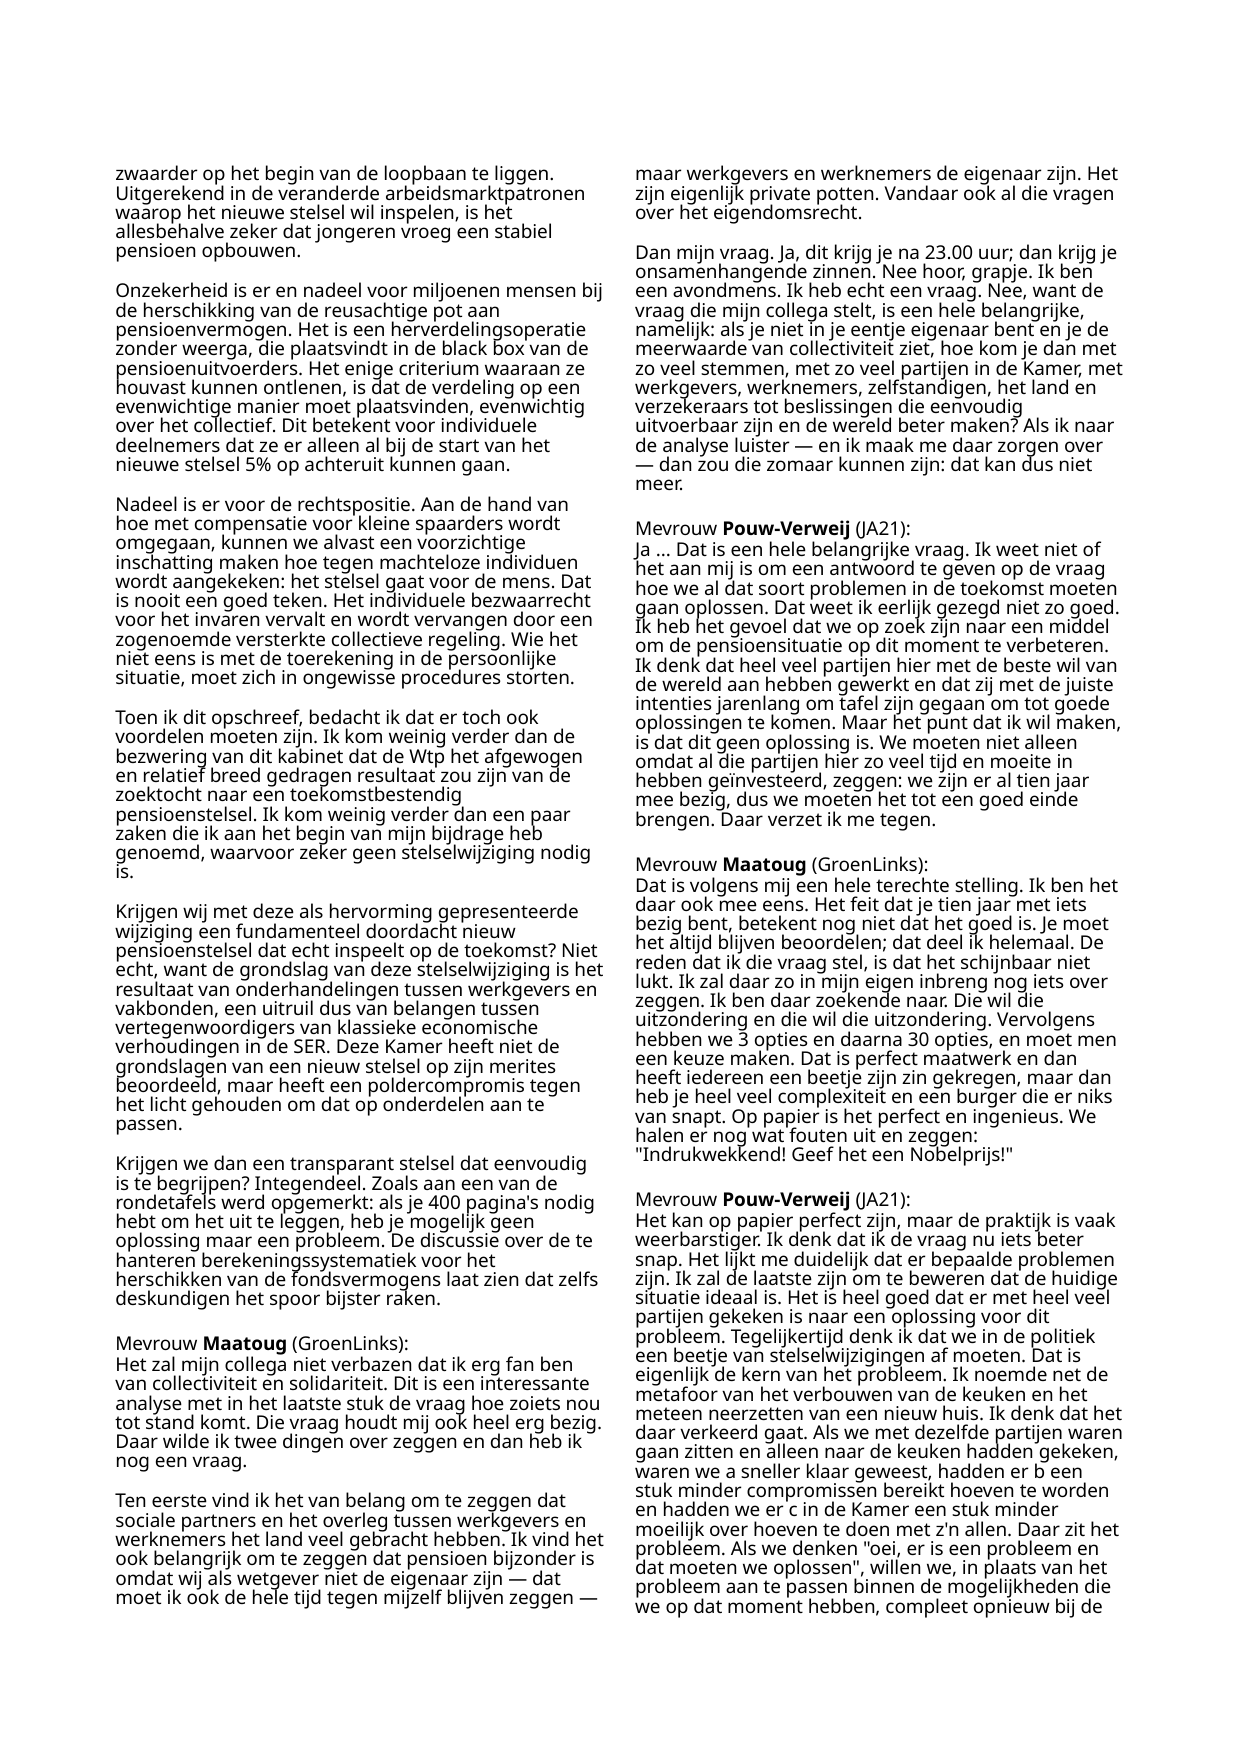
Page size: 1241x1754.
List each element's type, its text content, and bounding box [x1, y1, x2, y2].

text Dat is volgens mij een hele terechte stelling. Ik ben het daar ook mee eens. Het feit dat je tien jaar met iets bezig bent, betekent nog niet dat het goed is. Je moet het altijd blijven beoordelen; dat deel ik helemaal. De reden dat ik die vraag stel, is dat het schijnbaar niet lukt. Ik zal daar zo in mijn eigen inbreng nog iets over zeggen. Ik ben daar zoekende naar. Die wil die uitzondering en die wil die uitzondering. Vervolgens hebben we 3 opties en daarna 30 opties, en moet men een keuze maken. Dat is perfect maatwerk en dan heeft iedereen een beetje zijn zin gekregen, maar dan heb je heel veel complexiteit en een burger die er niks van snapt. Op papier is het perfect en ingenieus. We halen er nog wat fouten uit en zeggen: "Indrukwekkend! Geef het een Nobelprijs!" [635, 877, 1125, 1166]
text maar werkgevers en werknemers de eigenaar zijn. Het zijn eigenlijk private potten. Vandaar ook al die vragen over het eigendomsrecht. [635, 165, 1125, 223]
text Mevrouw Pouw-Verweij (JA21): [635, 515, 1125, 541]
text Ten eerste vind ik het van belang om te zeggen dat sociale partners en het overleg tussen werkgevers en werknemers het land veel gebracht hebben. Ik vind het ook belangrijk om te zeggen dat pensioen bijzonder is omdat wij als wetgever niet de eigenaar zijn — dat moet ik ook de hele tijd tegen mijzelf blijven zeggen — [115, 1492, 605, 1608]
text Mevrouw Maatoug (GroenLinks): [635, 851, 1125, 877]
text Mevrouw Pouw-Verweij (JA21): [635, 1186, 1125, 1212]
text Ja ... Dat is een hele belangrijke vraag. Ik weet niet of het aan mij is om een antwoord te geven op de vraag hoe we al dat soort problemen in de toekomst moeten gaan oplossen. Dat weet ik eerlijk gezegd niet zo goed. Ik heb het gevoel dat we op zoek zijn naar een middel om de pensioensituatie op dit moment te verbeteren. Ik denk dat heel veel partijen hier met de beste wil van de wereld aan hebben gewerkt en dat zij met de juiste intenties jarenlang om tafel zijn gegaan om tot goede oplossingen te komen. Maar het punt dat ik wil maken, is dat dit geen oplossing is. We moeten niet alleen omdat al die partijen hier zo veel tijd en moeite in hebben geïnvesteerd, zeggen: we zijn er al tien jaar mee bezig, dus we moeten het tot een goed einde brengen. Daar verzet ik me tegen. [635, 541, 1125, 830]
text Toen ik dit opschreef, bedacht ik dat er toch ook voordelen moeten zijn. Ik kom weinig verder dan de bezwering van dit kabinet dat de Wtp het afgewogen en relatief breed gedragen resultaat zou zijn van de zoektocht naar een toekomstbestendig pensioenstelsel. Ik kom weinig verder dan een paar zaken die ik aan het begin van mijn bijdrage heb genoemd, waarvoor zeker geen stelselwijziging nodig is. [115, 709, 605, 883]
text Krijgen wij met deze als hervorming gepresenteerde wijziging een fundamenteel doordacht nieuw pensioenstelsel dat echt inspeelt op de toekomst? Niet echt, want de grondslag van deze stelselwijziging is het resultaat van onderhandelingen tussen werkgevers en vakbonden, een uitruil dus van belangen tussen vertegenwoordigers van klassieke economische verhoudingen in de SER. Deze Kamer heeft niet de grondslagen van een nieuw stelsel op zijn merites beoordeeld, maar heeft een poldercompromis tegen het licht gehouden om dat op onderdelen aan te passen. [115, 903, 605, 1135]
text Mevrouw Maatoug (GroenLinks): [115, 1330, 605, 1356]
text zwaarder op het begin van de loopbaan te liggen. Uitgerekend in de veranderde arbeidsmarktpatronen waarop het nieuwe stelsel wil inspelen, is het allesbehalve zeker dat jongeren vroeg een stabiel pensioen opbouwen. [115, 165, 605, 262]
text Dan mijn vraag. Ja, dit krijg je na 23.00 uur; dan krijg je onsamenhangende zinnen. Nee hoor, grapje. Ik ben een avondmens. Ik heb echt een vraag. Nee, want de vraag die mijn collega stelt, is een hele belangrijke, namelijk: als je niet in je eentje eigenaar bent en je de meerwaarde van collectiviteit ziet, hoe kom je dan met zo veel stemmen, met zo veel partijen in de Kamer, met werkgevers, werknemers, zelfstandigen, het land en verzekeraars tot beslissingen die eenvoudig uitvoerbaar zijn en de wereld beter maken? Als ik naar de analyse luister — en ik maak me daar zorgen over — dan zou die zomaar kunnen zijn: dat kan dus niet meer. [635, 244, 1125, 494]
text Onzekerheid is er en nadeel voor miljoenen mensen bij de herschikking van de reusachtige pot aan pensioenvermogen. Het is een herverdelingsoperatie zonder weerga, die plaatsvindt in de black box van de pensioenuitvoerders. Het enige criterium waaraan ze houvast kunnen ontlenen, is dat de verdeling op een evenwichtige manier moet plaatsvinden, evenwichtig over het collectief. Dit betekent voor individuele deelnemers dat ze er alleen al bij de start van het nieuwe stelsel 5% op achteruit kunnen gaan. [115, 282, 605, 475]
text Het kan op papier perfect zijn, maar de praktijk is vaak weerbarstiger. Ik denk dat ik de vraag nu iets beter snap. Het lijkt me duidelijk dat er bepaalde problemen zijn. Ik zal de laatste zijn om te beweren dat de huidige situatie ideaal is. Het is heel goed dat er met heel veel partijen gekeken is naar een oplossing voor dit probleem. Tegelijkertijd denk ik dat we in de politiek een beetje van stelselwijzigingen af moeten. Dat is eigenlijk de kern van het probleem. Ik noemde net de metafoor van het verbouwen van de keuken en het meteen neerzetten van een nieuw huis. Ik denk dat het daar verkeerd gaat. Als we met dezelfde partijen waren gaan zitten en alleen naar de keuken hadden gekeken, waren we a sneller klaar geweest, hadden er b een stuk minder compromissen bereikt hoeven te worden en hadden we er c in de Kamer een stuk minder moeilijk over hoeven te doen met z'n allen. Daar zit het probleem. Als we denken "oei, er is een probleem en dat moeten we oplossen", willen we, in plaats van het probleem aan te passen binnen de mogelijkheden die we op dat moment hebben, compleet opnieuw bij de [635, 1212, 1125, 1617]
text Krijgen we dan een transparant stelsel dat eenvoudig is te begrijpen? Integendeel. Zoals aan een van de rondetafels werd opgemerkt: als je 400 pagina's nodig hebt om het uit te leggen, heb je mogelijk geen oplossing maar een probleem. De discussie over de te hanteren berekeningssystematiek voor het herschikken van de fondsvermogens laat zien dat zelfs deskundigen het spoor bijster raken. [115, 1155, 605, 1309]
text Het zal mijn collega niet verbazen dat ik erg fan ben van collectiviteit en solidariteit. Dit is een interessante analyse met in het laatste stuk de vraag hoe zoiets nou tot stand komt. Die vraag houdt mij ook heel erg bezig. Daar wilde ik twee dingen over zeggen en dan heb ik nog een vraag. [115, 1356, 605, 1472]
text Nadeel is er voor de rechtspositie. Aan de hand van hoe met compensatie voor kleine spaarders wordt omgegaan, kunnen we alvast een voorzichtige inschatting maken hoe tegen machteloze individuen wordt aangekeken: het stelsel gaat voor de mens. Dat is nooit een goed teken. Het individuele bezwaarrecht voor het invaren vervalt en wordt vervangen door een zogenoemde versterkte collectieve regeling. Wie het niet eens is met de toerekening in de persoonlijke situatie, moet zich in ongewisse procedures storten. [115, 496, 605, 688]
